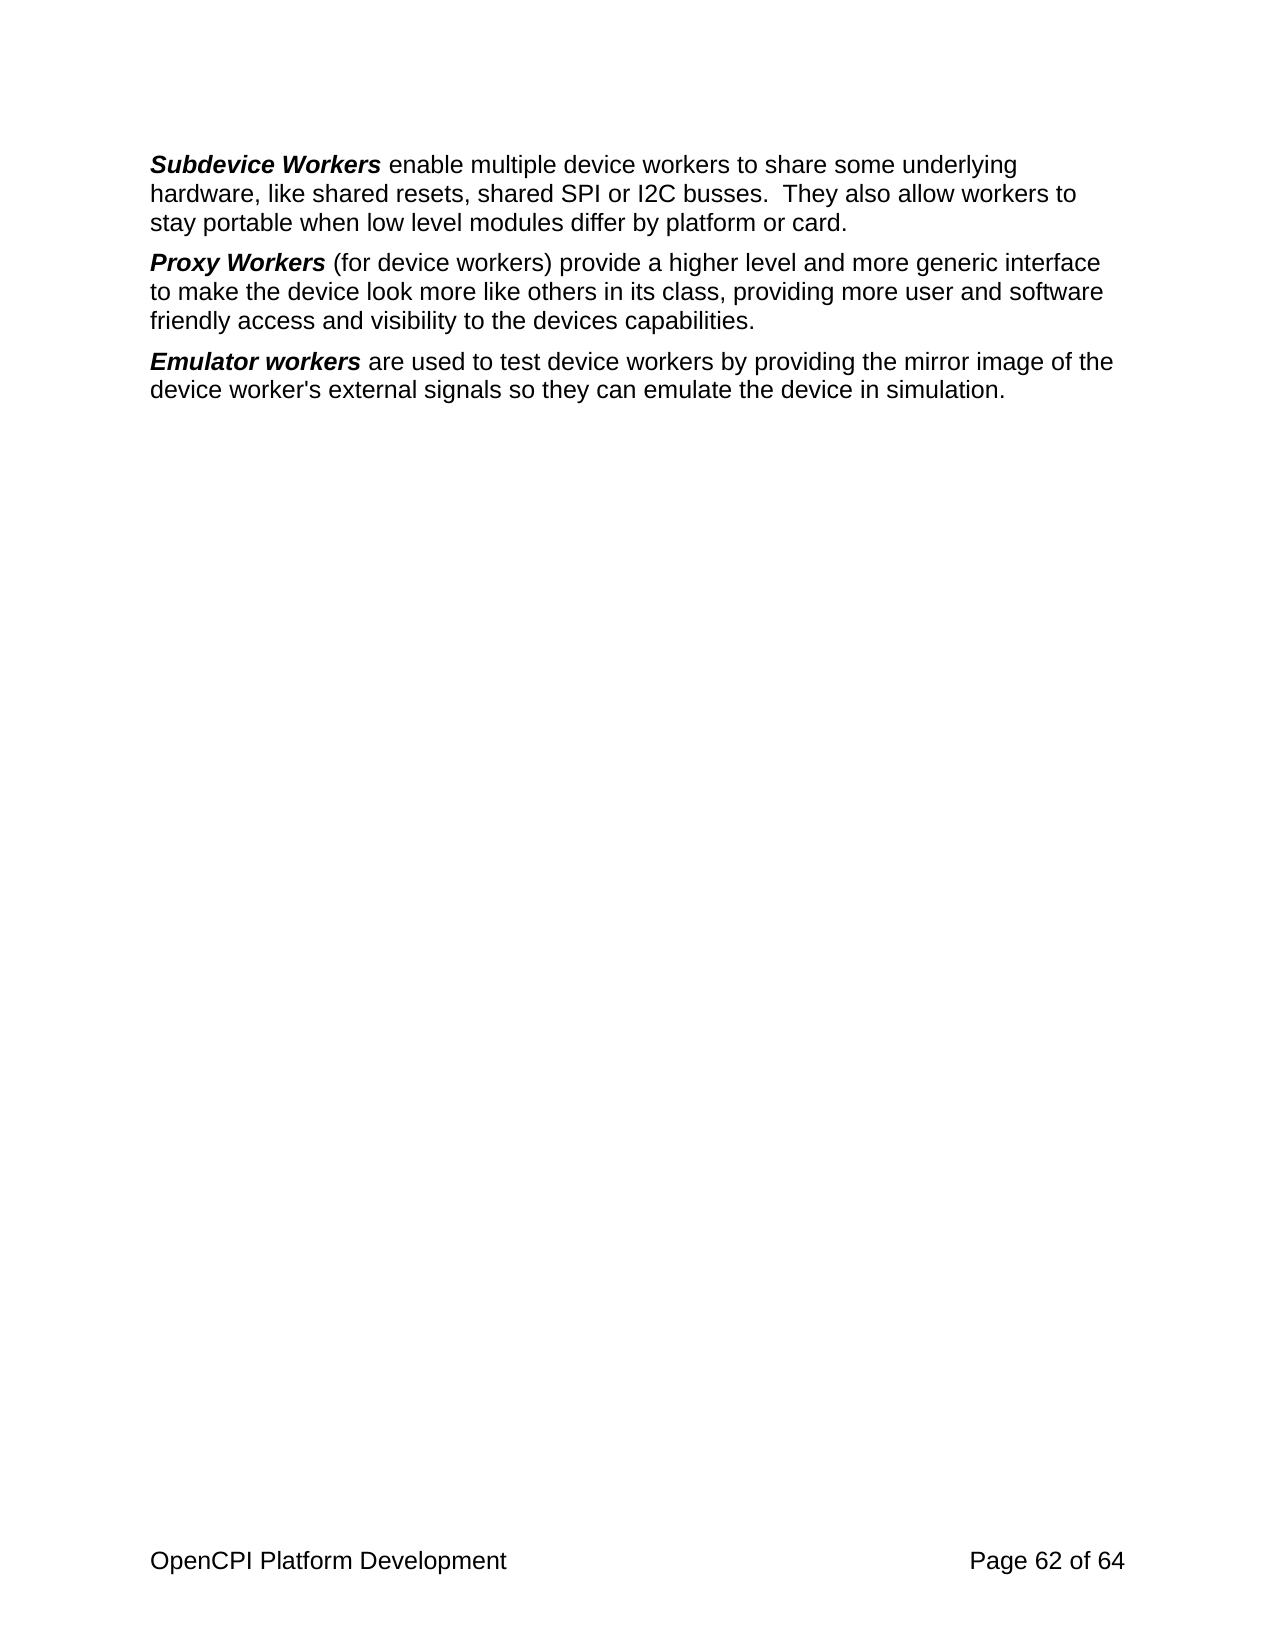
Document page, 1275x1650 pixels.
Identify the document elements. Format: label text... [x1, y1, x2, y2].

text Proxy Workers (for device workers) provide a higher level and more generic interface to make the device look more like others in its class, providing more user and software friendly access and visibility to the devices capabilities. [150, 248, 1125, 334]
text Subdevice Workers enable multiple device workers to share some underlying hardware, like shared resets, shared SPI or I2C busses. They also allow workers to stay portable when low level modules differ by platform or card. [150, 150, 1125, 236]
text Emulator workers are used to test device workers by providing the mirror image of the device worker's external signals so they can emulate the device in simulation. [150, 346, 1125, 404]
